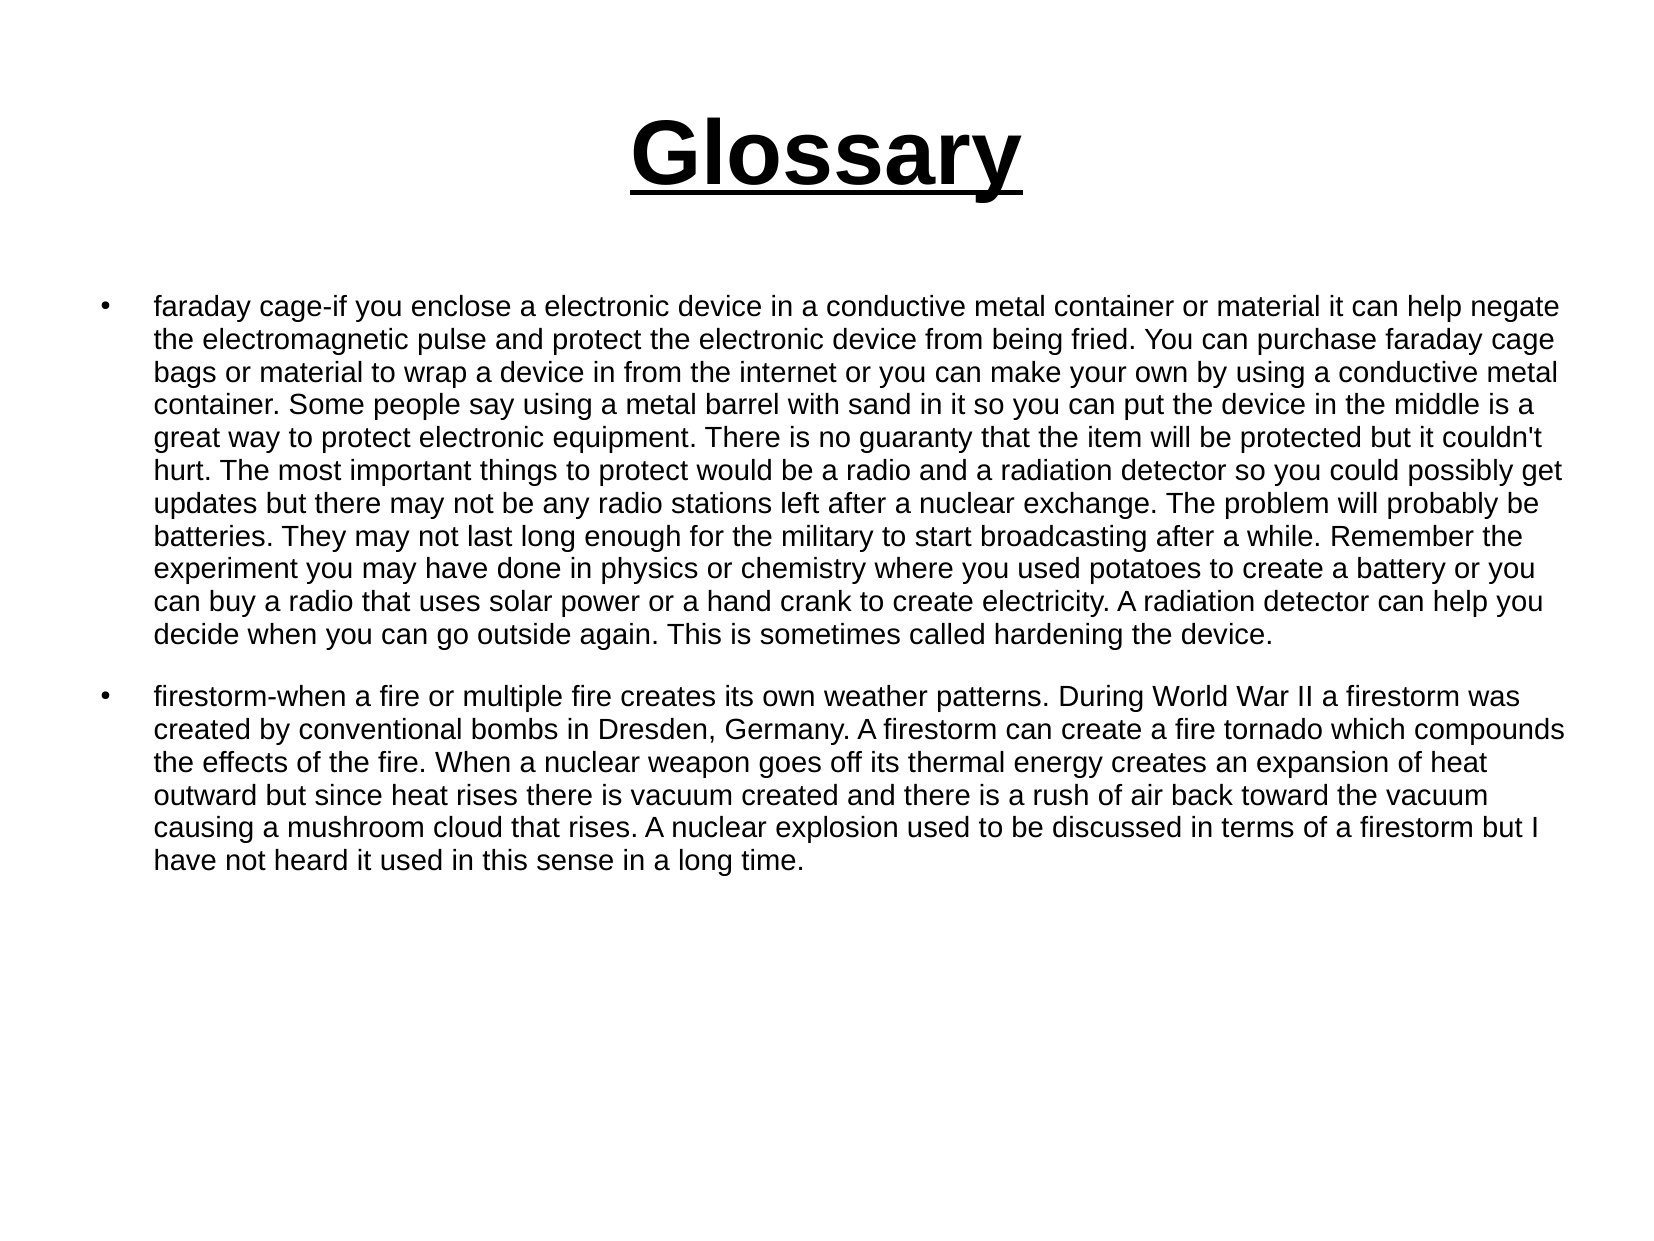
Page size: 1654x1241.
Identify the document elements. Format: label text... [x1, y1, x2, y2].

list faraday cage-if you enclose a electronic device in a conductive metal container or material it can help negate the electromagnetic pulse and protect the electronic device from being fried. You can purchase faraday cage bags or material to wrap a device in from the internet or you can make your own by using a conductive metal container. Some people say using a metal barrel with sand in it so you can put the device in the middle is a great way to protect electronic equipment. There is no guaranty that the item will be protected but it couldn't hurt. The most important things to protect would be a radio and a radiation detector so you could possibly get updates but there may not be any radio stations left after a nuclear exchange. The problem will probably be batteries. They may not last long enough for the military to start broadcasting after a while. Remember the experiment you may have done in physics or chemistry where you used potatoes to create a battery or you can buy a radio that uses solar power or a hand crank to create electricity. A radiation detector can help you decide when you can go outside again. This is sometimes called hardening the device. firestorm-when a fire or multiple fire creates its own weather patterns. During World War II a firestorm was created by conventional bombs in Dresden, Germany. A firestorm can create a fire tornado which compounds the effects of the fire. When a nuclear weapon goes off its thermal energy creates an expansion of heat outward but since heat rises there is vacuum created and there is a rush of air back toward the vacuum causing a mushroom cloud that rises. A nuclear explosion used to be discussed in terms of a firestorm but I have not heard it used in this sense in a long time. [82, 290, 1571, 1100]
title Glossary [82, 49, 1571, 257]
